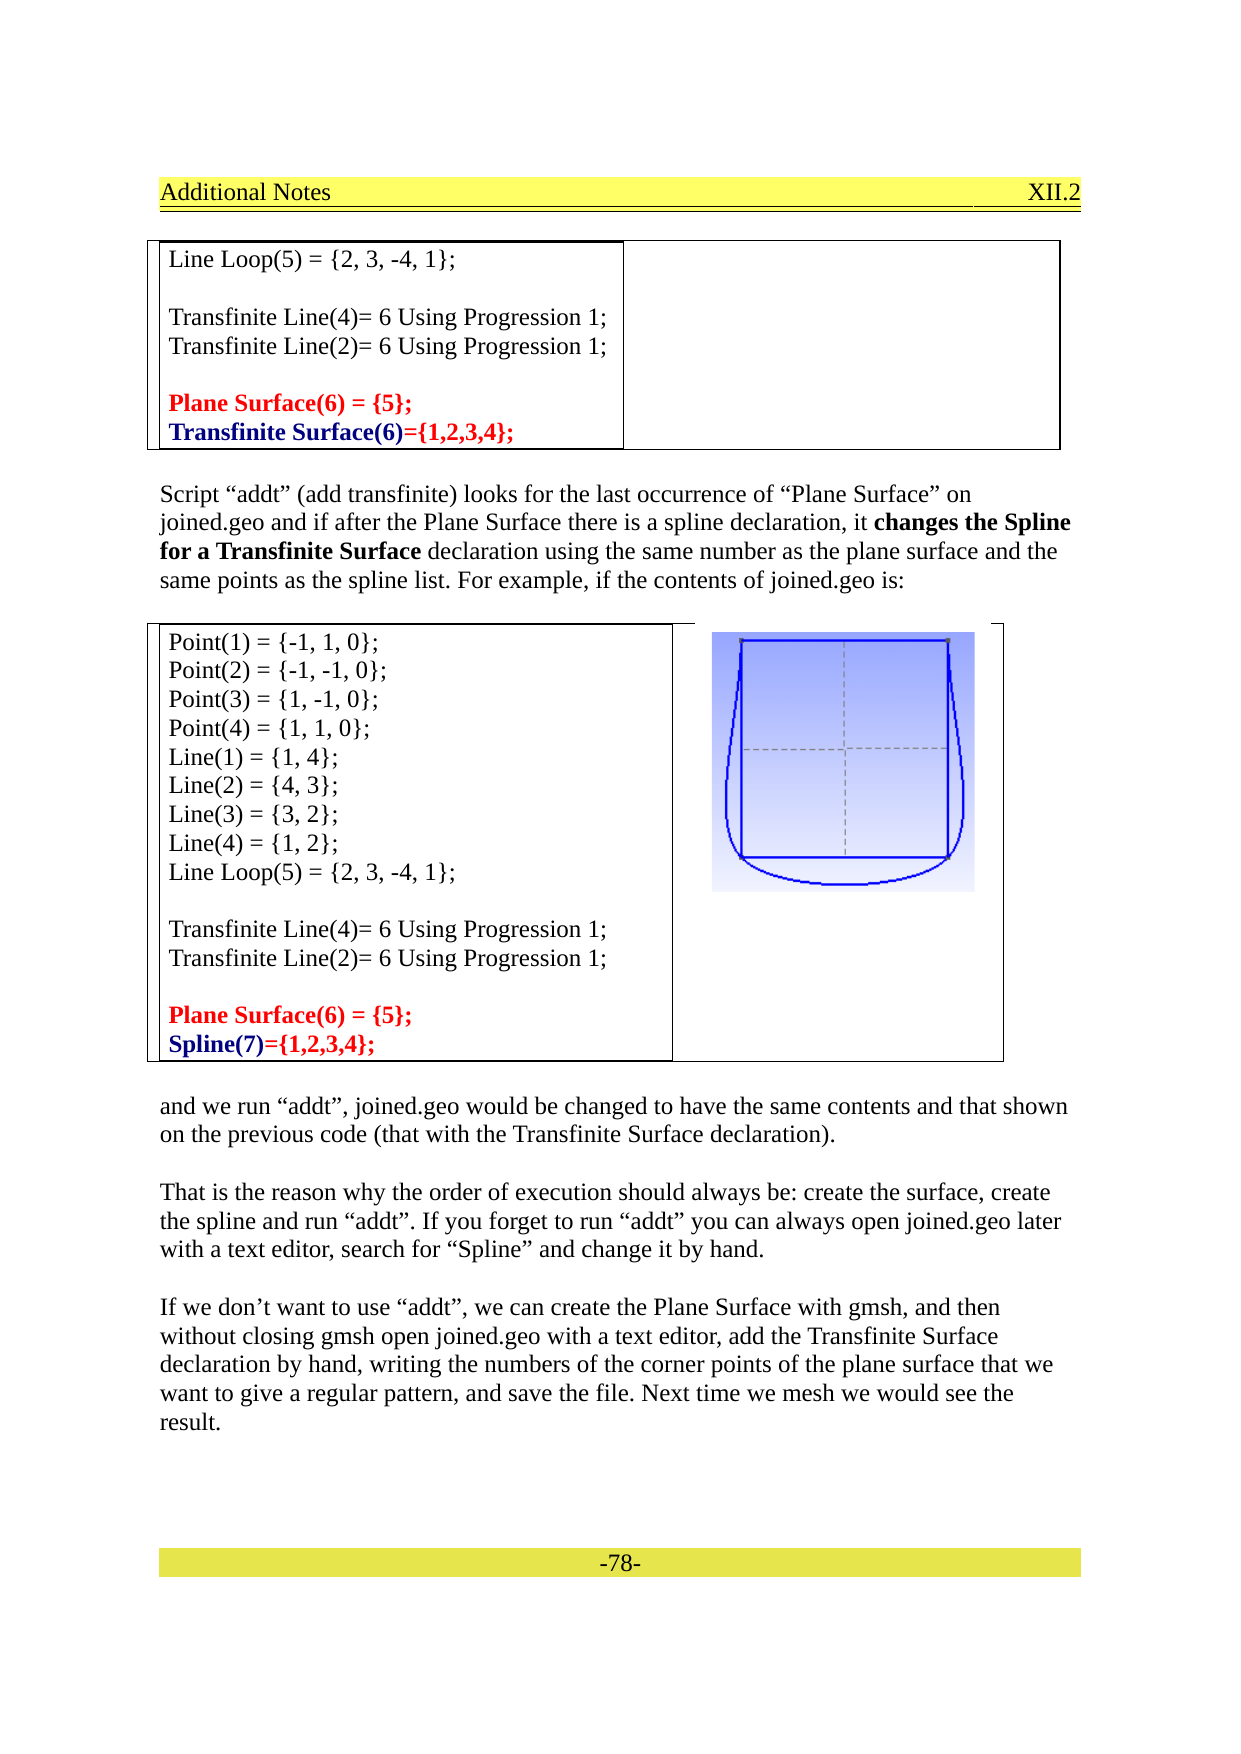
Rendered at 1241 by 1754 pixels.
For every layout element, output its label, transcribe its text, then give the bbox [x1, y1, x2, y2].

text Script “addt” (add transfinite) looks for the last occurrence of “Plane Surface” on joined.geo and if after the Plane Surface there is a spline declaration, it changes the Spline for a Transfinite Surface declaration using the same number as the plane surface and the same points as the spline list. For example, if the contents of joined.geo is: [159, 479, 1081, 594]
text If we don’t want to use “addt”, we can create the Plane Surface with gmsh, and then without closing gmsh open joined.geo with a text editor, add the Transfinite Surface declaration by hand, writing the numbers of the corner points of the plane surface that we want to give a regular pattern, and save the file. Next time we mesh we would see the result. [159, 1292, 1081, 1436]
table_header Line Loop(5) = {2, 3, -4, 1}; Transfinite Line(4)= 6 Using Progression 1; Transfinite Line(2)= 6 Using Progression 1; Plane Surface(6) = {5}; Transfinite Surface(6)={1,2,3,4}; [160, 243, 623, 448]
table_header Point(1) = {-1, 1, 0}; Point(2) = {-1, -1, 0}; Point(3) = {1, -1, 0}; Point(4) = {1, 1, 0}; Line(1) = {1, 4}; Line(2) = {4, 3}; Line(3) = {3, 2}; Line(4) = {1, 2}; Line Loop(5) = {2, 3, -4, 1}; Transfinite Line(4)= 6 Using Progression 1; Transfinite Line(2)= 6 Using Progression 1; Plane Surface(6) = {5}; Spline(7)={1,2,3,4}; [160, 625, 672, 1060]
text That is the reason why the order of execution should always be: create the surface, create the spline and run “addt”. If you forget to run “addt” you can always open joined.geo later with a text editor, search for “Spline” and change it by hand. [159, 1177, 1081, 1263]
table_header [684, 624, 1003, 1061]
table_header [635, 241, 1059, 449]
text and we run “addt”, joined.geo would be changed to have the same contents and that shown on the previous code (that with the Transfinite Surface declaration). [159, 1091, 1081, 1148]
picture [711, 632, 975, 892]
